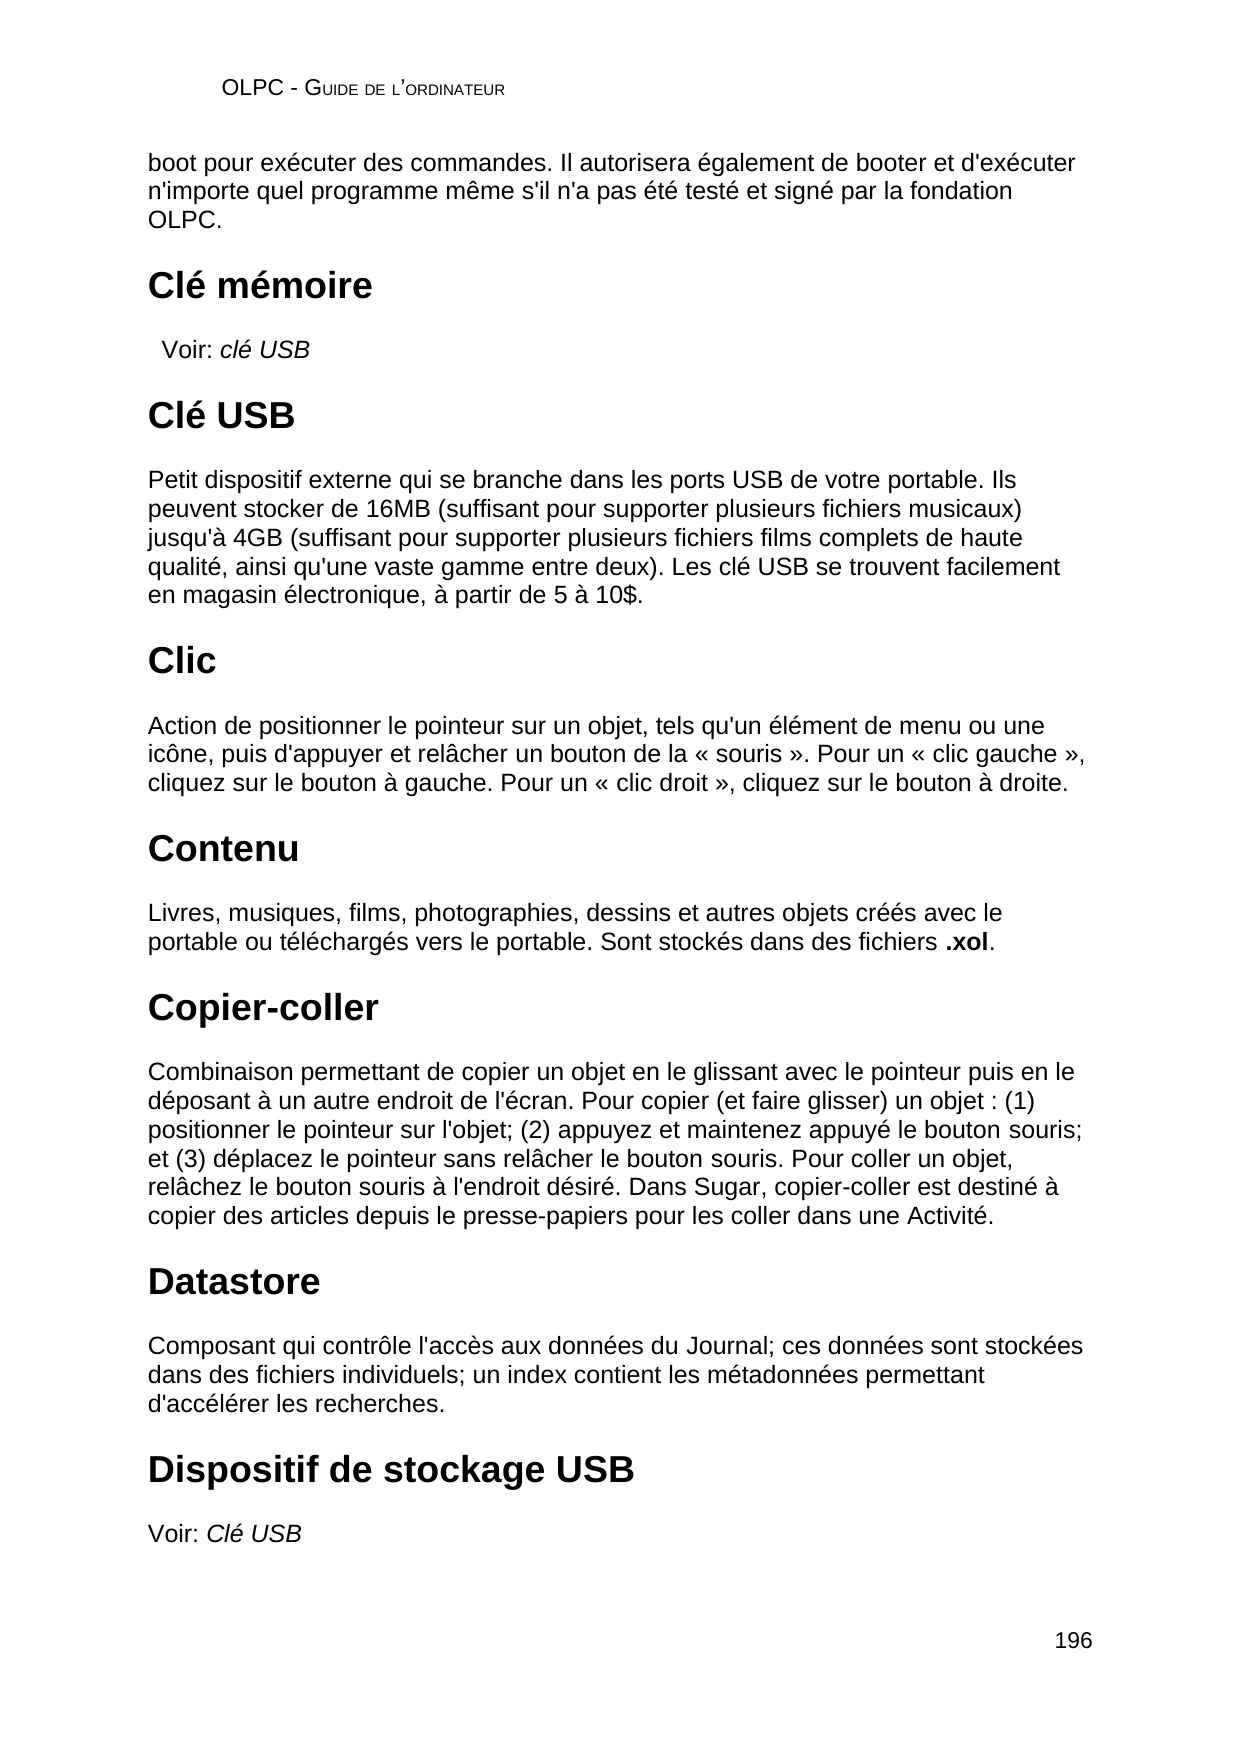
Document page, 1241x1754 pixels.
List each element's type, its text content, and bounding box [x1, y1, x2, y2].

text Dispositif de stockage USB [148, 1447, 1092, 1490]
text Petit dispositif externe qui se branche dans les ports USB de votre portable. Ils peuvent stocker de 16MB (suffisant pour supporter plusieurs fichiers musicaux) jusqu'à 4GB (suffisant pour supporter plusieurs fichiers films complets de haute qualité, ainsi qu'une vaste gamme entre deux). Les clé USB se trouvent facilement en magasin électronique, à partir de 5 à 10$. [148, 466, 1092, 609]
text Contenu [148, 826, 1092, 869]
text Clé mémoire [148, 263, 1092, 306]
text Composant qui contrôle l'accès aux données du Journal; ces données sont stockées dans des fichiers individuels; un index contient les métadonnées permettant d'accélérer les recherches. [148, 1331, 1092, 1418]
text Livres, musiques, films, photographies, dessins et autres objets créés avec le portable ou téléchargés vers le portable. Sont stockés dans des fichiers .xol. [148, 898, 1092, 956]
text Datastore [148, 1259, 1092, 1302]
text Clic [148, 638, 1092, 682]
text Combinaison permettant de copier un objet en le glissant avec le pointeur puis en le déposant à un autre endroit de l'écran. Pour copier (et faire glisser) un objet : (1) positionner le pointeur sur l'objet; (2) appuyez et maintenez appuyé le bouton souris; et (3) déplacez le pointeur sans relâcher le bouton souris. Pour coller un objet, relâchez le bouton souris à l'endroit désiré. Dans Sugar, copier-coller est destiné à copier des articles depuis le presse-papiers pour les coller dans une Activité. [148, 1057, 1092, 1230]
text Action de positionner le pointeur sur un objet, tels qu'un élément de menu ou une icône, puis d'appuyer et relâcher un bouton de la « souris ». Pour un « clic gauche », cliquez sur le bouton à gauche. Pour un « clic droit », cliquez sur le bouton à droite. [148, 711, 1092, 797]
text Voir: clé USB [148, 335, 1092, 364]
text Copier-coller [148, 985, 1092, 1028]
text Voir: Clé USB [148, 1519, 1092, 1548]
text Clé USB [148, 393, 1092, 436]
text boot pour exécuter des commandes. Il autorisera également de booter et d'exécuter n'importe quel programme même s'il n'a pas été testé et signé par la fondation OLPC. [148, 148, 1092, 234]
